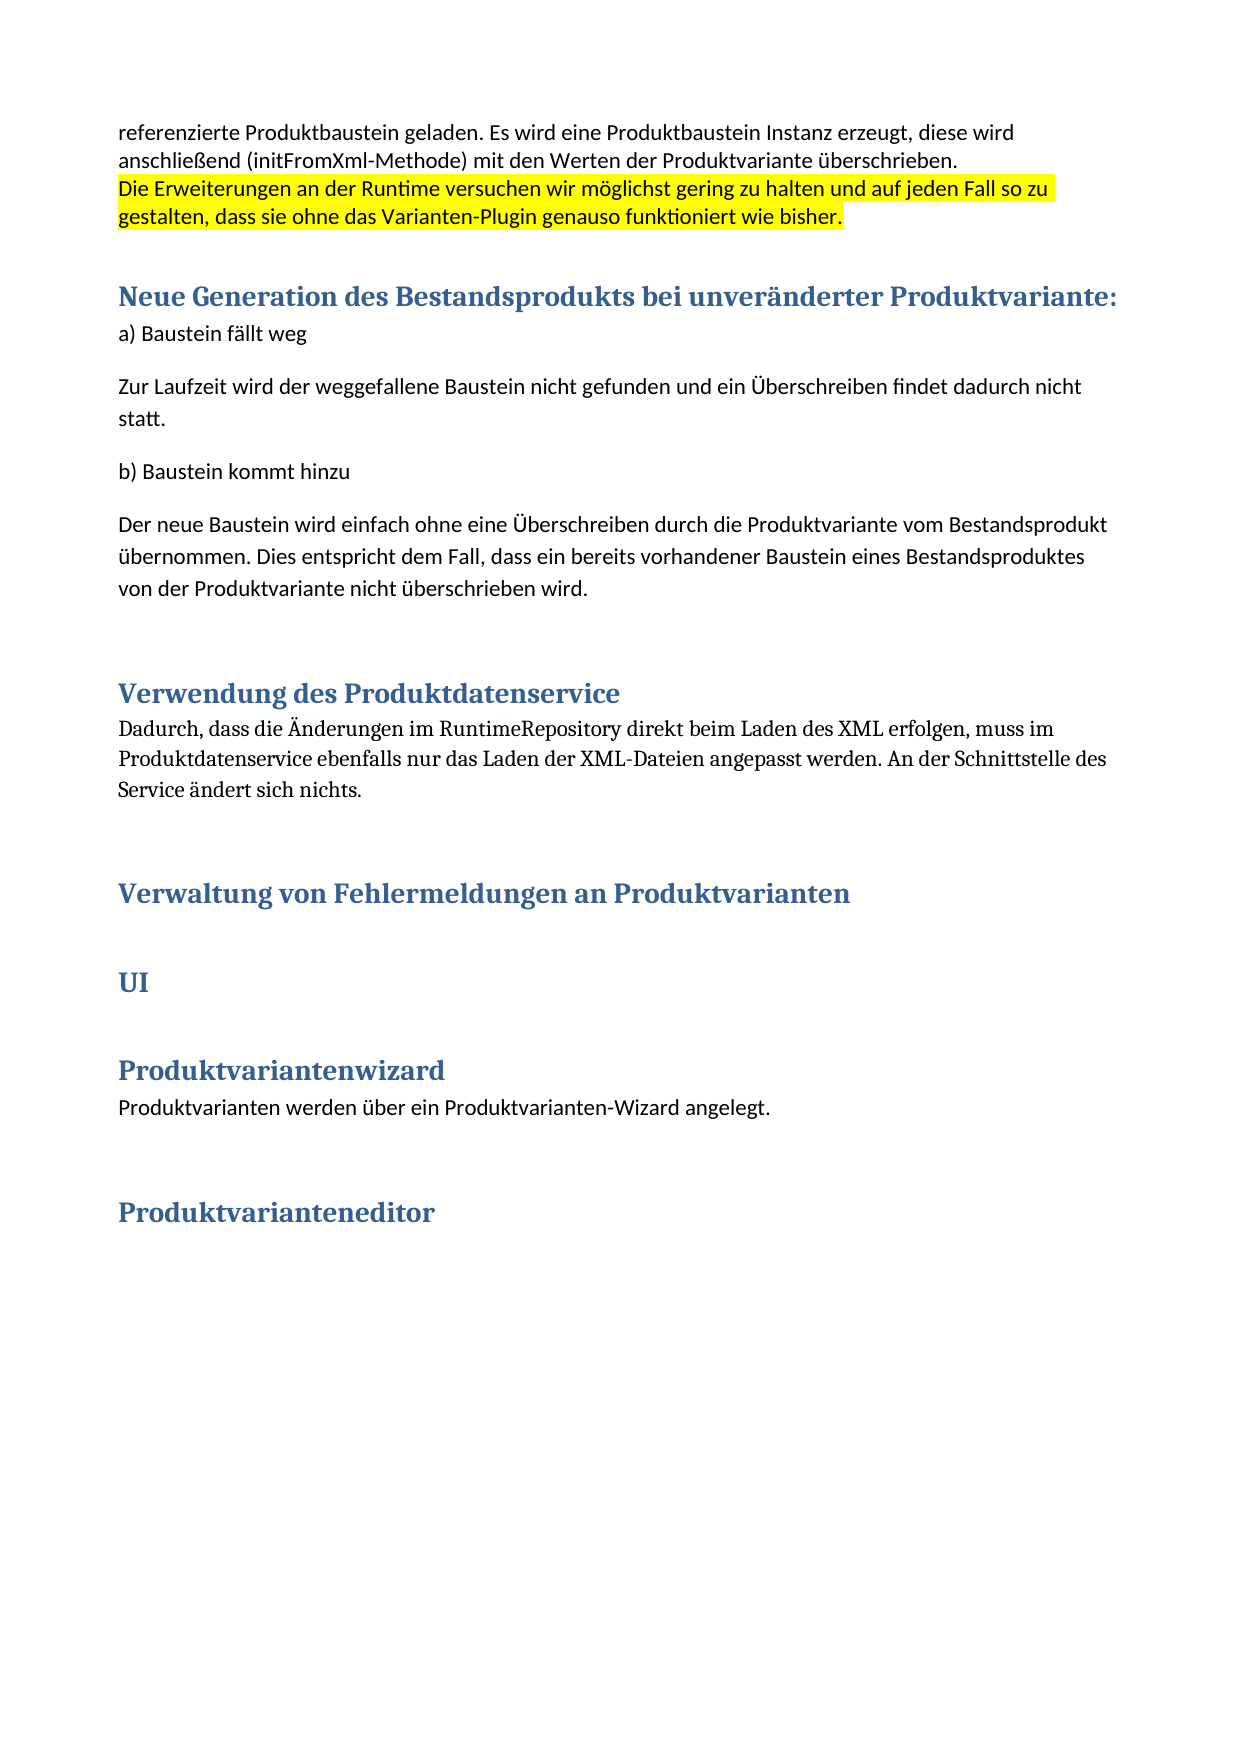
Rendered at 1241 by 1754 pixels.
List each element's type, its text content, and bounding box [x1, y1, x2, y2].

text Produktvarianten werden über ein Produktvarianten-Wizard angelegt. [118, 1093, 1122, 1121]
text a) Baustein fällt weg [118, 319, 1122, 347]
text referenzierte Produktbaustein geladen. Es wird eine Produktbaustein Instanz erzeugt, diese wird anschließend (initFromXml-Methode) mit den Werten der Produktvariante überschrieben. [118, 118, 1122, 174]
subtitle Produktvarianteneditor [118, 1196, 1122, 1229]
text b) Baustein kommt hinzu [118, 457, 1122, 485]
subtitle UI [118, 966, 1122, 999]
text Der neue Baustein wird einfach ohne eine Überschreiben durch die Produktvariante vom Bestandsprodukt übernommen. Dies entspricht dem Fall, dass ein bereits vorhandener Baustein eines Bestandsproduktes von der Produktvariante nicht überschrieben wird. [118, 510, 1122, 602]
subtitle Verwaltung von Fehlermeldungen an Produktvarianten [118, 877, 1122, 911]
subtitle Verwendung des Produktdatenservice [118, 677, 1122, 711]
text Dadurch, dass die Änderungen im RuntimeRepository direkt beim Laden des XML erfolgen, muss im Produktdatenservice ebenfalls nur das Laden der XML-Dateien angepasst werden. An der Schnittstelle des Service ändert sich nichts. [118, 716, 1122, 803]
subtitle Neue Generation des Bestandsprodukts bei unveränderter Produktvariante: [118, 280, 1122, 314]
text Zur Laufzeit wird der weggefallene Baustein nicht gefunden und ein Überschreiben findet dadurch nicht statt. [118, 372, 1122, 432]
subtitle Produktvariantenwizard [118, 1054, 1122, 1088]
text Die Erweiterungen an der Runtime versuchen wir möglichst gering zu halten und auf jeden Fall so zu gestalten, dass sie ohne das Varianten-Plugin genauso funktioniert wie bisher. [118, 174, 1122, 230]
